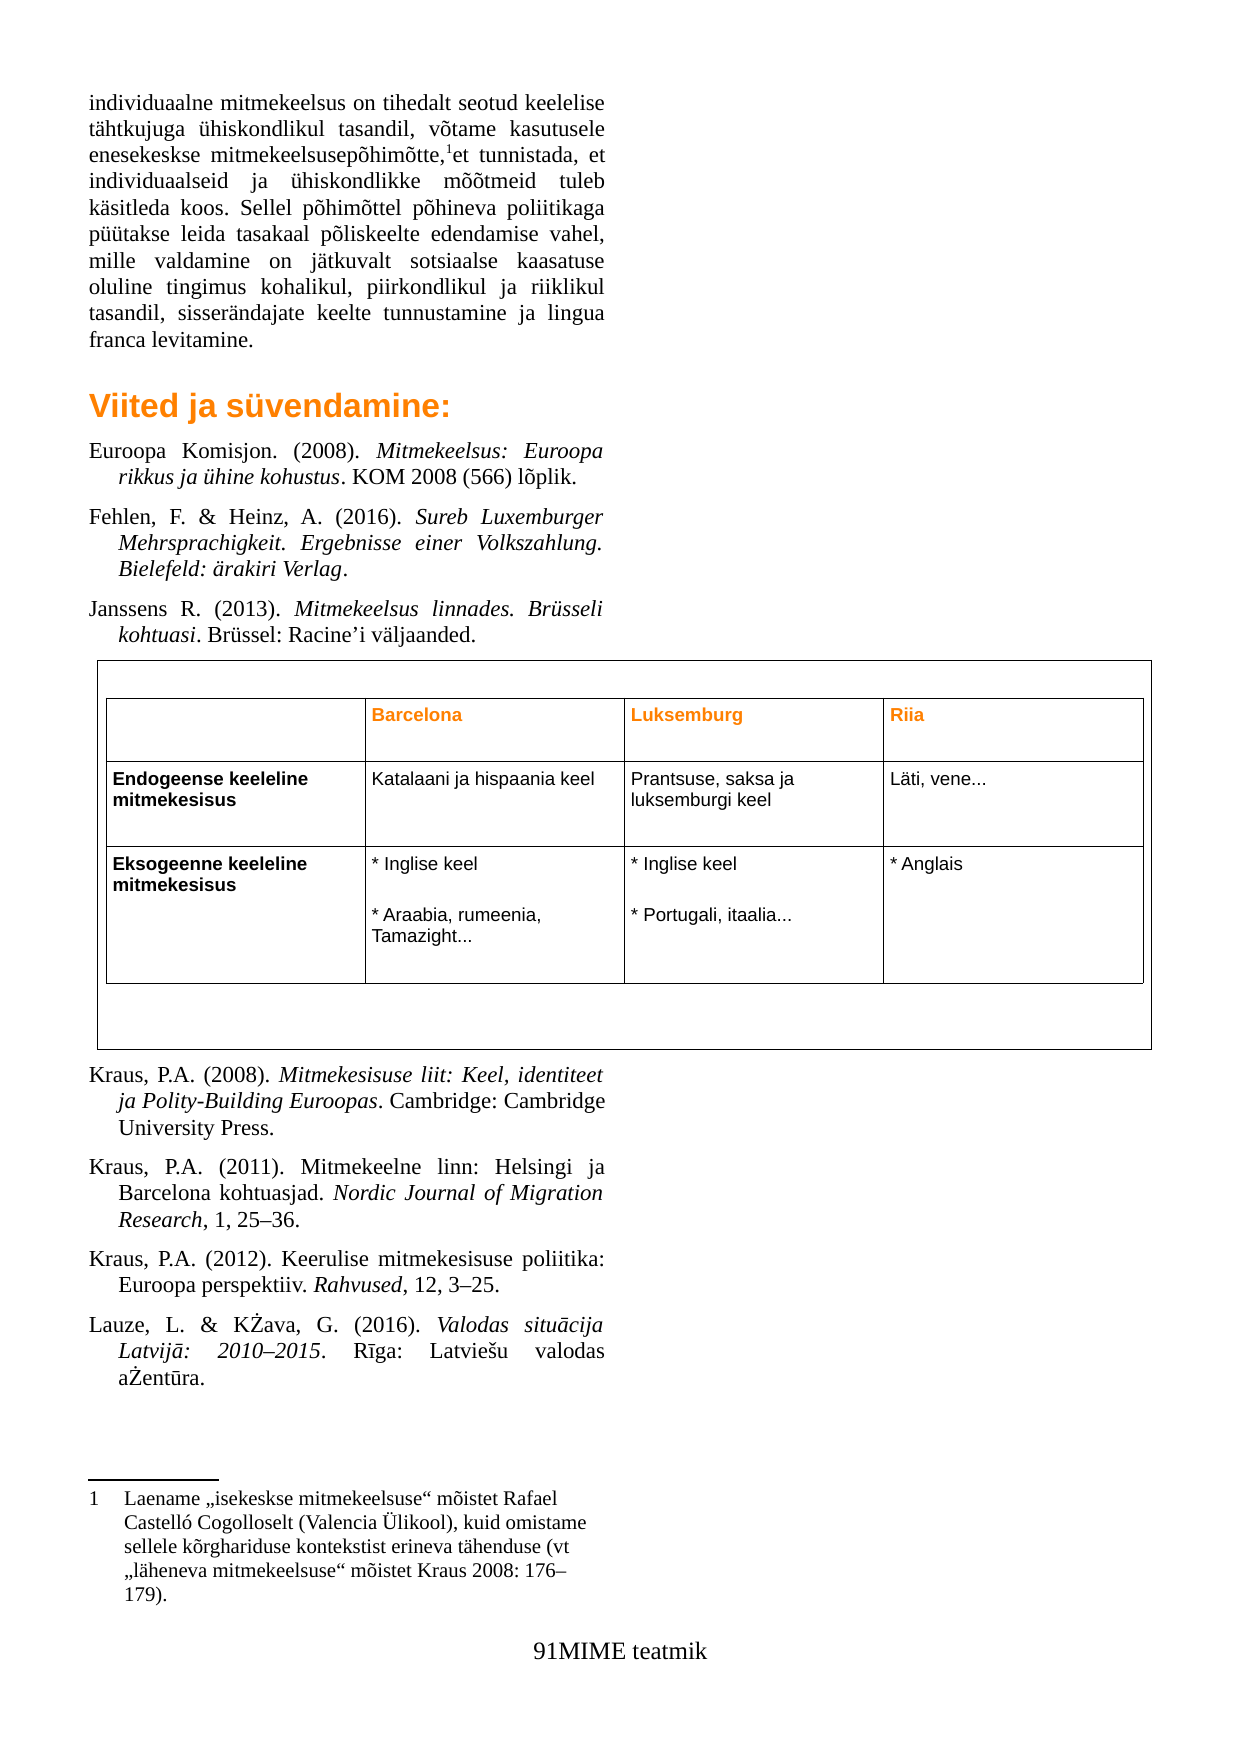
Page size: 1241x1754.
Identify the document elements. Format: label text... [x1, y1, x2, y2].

table_cell Eksogeenne keeleline mitmekesisus [107, 847, 365, 983]
table_cell * Inglise keel * Portugali, itaalia... [625, 847, 883, 983]
text Lauze, L. & KŻava, G. (2016). Valodas situācija Latvijā: 2010–2015. Rīga: Latviešu valodas aŻentūra. [88, 1311, 605, 1390]
table_cell Prantsuse, saksa ja luksemburgi keel [625, 762, 883, 846]
text [98, 661, 1151, 1049]
text Janssens R. (2013). Mitmekeelsus linnades. Brüsseli kohtuasi. Brüssel: Racine’i väljaanded. [88, 595, 605, 648]
text Laename „isekeskse mitmekeelsuse“ mõistet Rafael Castelló Cogolloselt (Valencia Ülikool), kuid omistame sellele kõrghariduse kontekstist erineva tähenduse (vt „läheneva mitmekeelsuse“ mõistet Kraus 2008: 176–179). [88, 1486, 605, 1606]
table_header Luksemburg [625, 699, 883, 761]
table_cell Katalaani ja hispaania keel [366, 762, 624, 846]
text Kraus, P.A. (2012). Keerulise mitmekesisuse poliitika: Euroopa perspektiiv. Rahvused, 12, 3–25. [88, 1245, 605, 1298]
table_cell Läti, vene... [884, 762, 1143, 846]
table_header Riia [884, 699, 1143, 761]
text Fehlen, F. & Heinz, A. (2016). Sureb Luxemburger Mehrsprachigkeit. Ergebnisse einer Volkszahlung. Bielefeld: ärakiri Verlag. [88, 503, 605, 582]
table_header [107, 699, 365, 761]
text Kraus, P.A. (2008). Mitmekesisuse liit: Keel, identiteet ja Polity-Building Euroopas. Cambridge: Cambridge University Press. [88, 661, 605, 1140]
text Euroopa Komisjon. (2008). Mitmekeelsus: Euroopa rikkus ja ühine kohustus. KOM 2008 (566) lõplik. [88, 437, 605, 490]
table_header Barcelona [366, 699, 624, 761]
table_cell * Anglais [884, 847, 1143, 983]
text individuaalne mitmekeelsus on tihedalt seotud keelelise tähtkujuga ühiskondlikul tasandil, võtame kasutusele enesekeskse mitmekeelsusepõhimõtte,et tunnistada, et individuaalseid ja ühiskondlikke mõõtmeid tuleb käsitleda koos. Sellel põhimõttel põhineva poliitikaga püütakse leida tasakaal põliskeelte edendamise vahel, mille valdamine on jätkuvalt sotsiaalse kaasatuse oluline tingimus kohalikul, piirkondlikul ja riiklikul tasandil, sisserändajate keelte tunnustamine ja lingua franca levitamine. [88, 88, 605, 352]
table_cell * Inglise keel * Araabia, rumeenia, Tamazight... [366, 847, 624, 983]
table_cell Endogeense keeleline mitmekesisus [107, 762, 365, 846]
subtitle Viited ja süvendamine: [88, 386, 605, 424]
text Kraus, P.A. (2011). Mitmekeelne linn: Helsingi ja Barcelona kohtuasjad. Nordic Journal of Migration Research, 1, 25–36. [88, 1153, 605, 1232]
